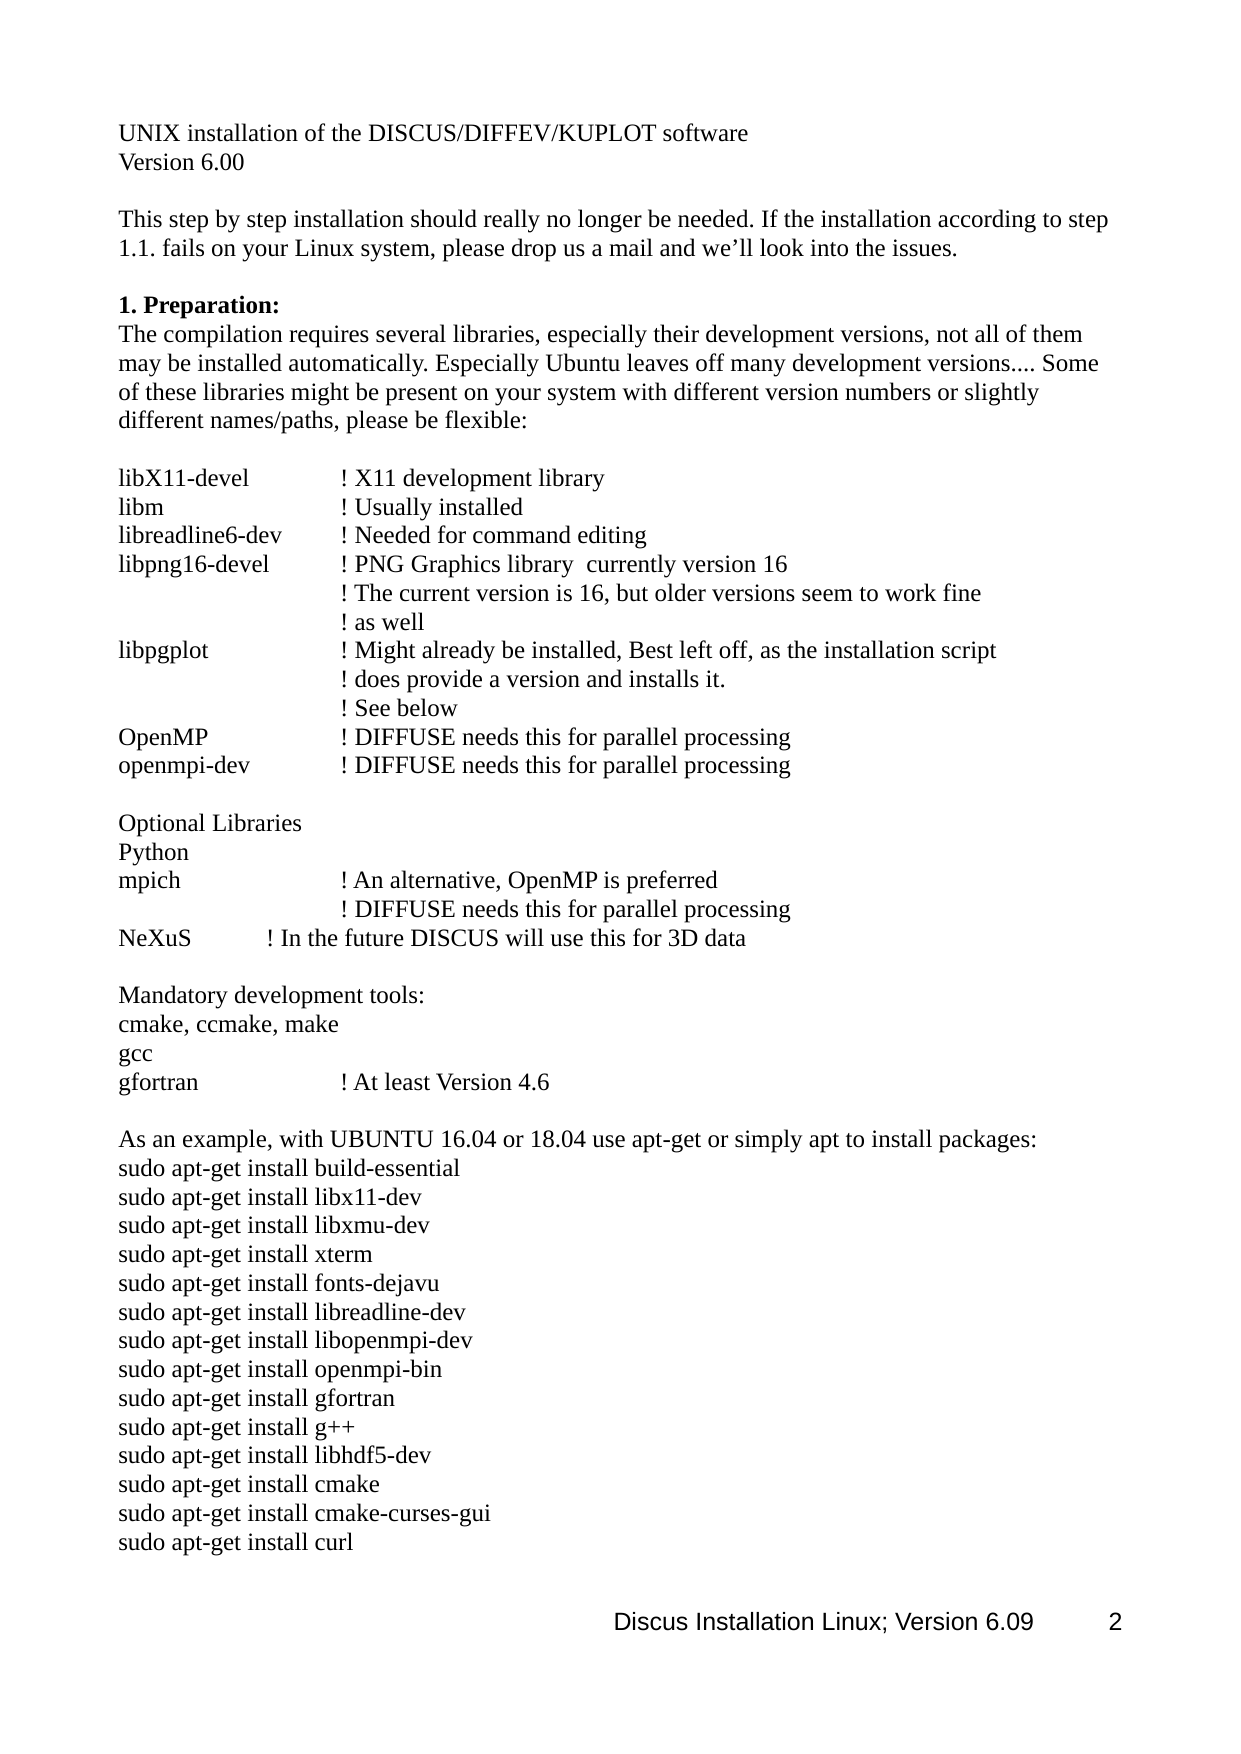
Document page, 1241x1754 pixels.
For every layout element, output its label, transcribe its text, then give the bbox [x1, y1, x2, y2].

text sudo apt-get install libopenmpi-dev [118, 1326, 1122, 1354]
text OpenMP ! DIFFUSE needs this for parallel processing [118, 722, 1122, 751]
text gfortran ! At least Version 4.6 [118, 1067, 1122, 1096]
text sudo apt-get install libreadline-dev [118, 1297, 1122, 1326]
text libpng16-devel ! PNG Graphics library currently version 16 [118, 549, 1122, 578]
text sudo apt-get install libhdf5-dev [118, 1441, 1122, 1469]
text sudo apt-get install xterm [118, 1239, 1122, 1268]
text Python [118, 837, 1122, 866]
text sudo apt-get install cmake [118, 1469, 1122, 1498]
text This step by step installation should really no longer be needed. If the installation according to step 1.1. fails on your Linux system, please drop us a mail and we’ll look into the issues. [118, 204, 1122, 262]
text Optional Libraries [118, 808, 1122, 837]
text As an example, with UBUNTU 16.04 or 18.04 use apt-get or simply apt to install packages: [118, 1124, 1122, 1153]
text gcc [118, 1038, 1122, 1067]
text sudo apt-get install openmpi-bin [118, 1354, 1122, 1383]
text The compilation requires several libraries, especially their development versions, not all of them may be installed automatically. Especially Ubuntu leaves off many development versions.... Some of these libraries might be present on your system with different version numbers or slightly different names/paths, please be flexible: [118, 319, 1122, 434]
text cmake, ccmake, make [118, 1009, 1122, 1038]
text sudo apt-get install libxmu-dev [118, 1211, 1122, 1239]
text sudo apt-get install build-essential [118, 1153, 1122, 1182]
text sudo apt-get install curl [118, 1527, 1122, 1556]
text libreadline6-dev ! Needed for command editing [118, 521, 1122, 549]
text 1. Preparation: [118, 291, 1122, 319]
text libX11-devel ! X11 development library [118, 463, 1122, 492]
text sudo apt-get install g++ [118, 1412, 1122, 1441]
text sudo apt-get install libx11-dev [118, 1182, 1122, 1211]
text UNIX installation of the DISCUS/DIFFEV/KUPLOT software [118, 118, 1122, 147]
text sudo apt-get install fonts-dejavu [118, 1268, 1122, 1297]
text libpgplot ! Might already be installed, Best left off, as the installation script [118, 636, 1122, 664]
text ! The current version is 16, but older versions seem to work fine [118, 578, 1122, 607]
text Version 6.00 [118, 147, 1122, 176]
text mpich ! An alternative, OpenMP is preferred [118, 866, 1122, 894]
text Mandatory development tools: [118, 981, 1122, 1009]
text ! as well [118, 607, 1122, 636]
text openmpi-dev ! DIFFUSE needs this for parallel processing [118, 751, 1122, 779]
text libm ! Usually installed [118, 492, 1122, 521]
text ! See below [118, 693, 1122, 722]
text sudo apt-get install gfortran [118, 1383, 1122, 1412]
text NeXuS ! In the future DISCUS will use this for 3D data [118, 923, 1122, 952]
text ! does provide a version and installs it. [118, 664, 1122, 693]
text ! DIFFUSE needs this for parallel processing [118, 894, 1122, 923]
text sudo apt-get install cmake-curses-gui [118, 1498, 1122, 1527]
